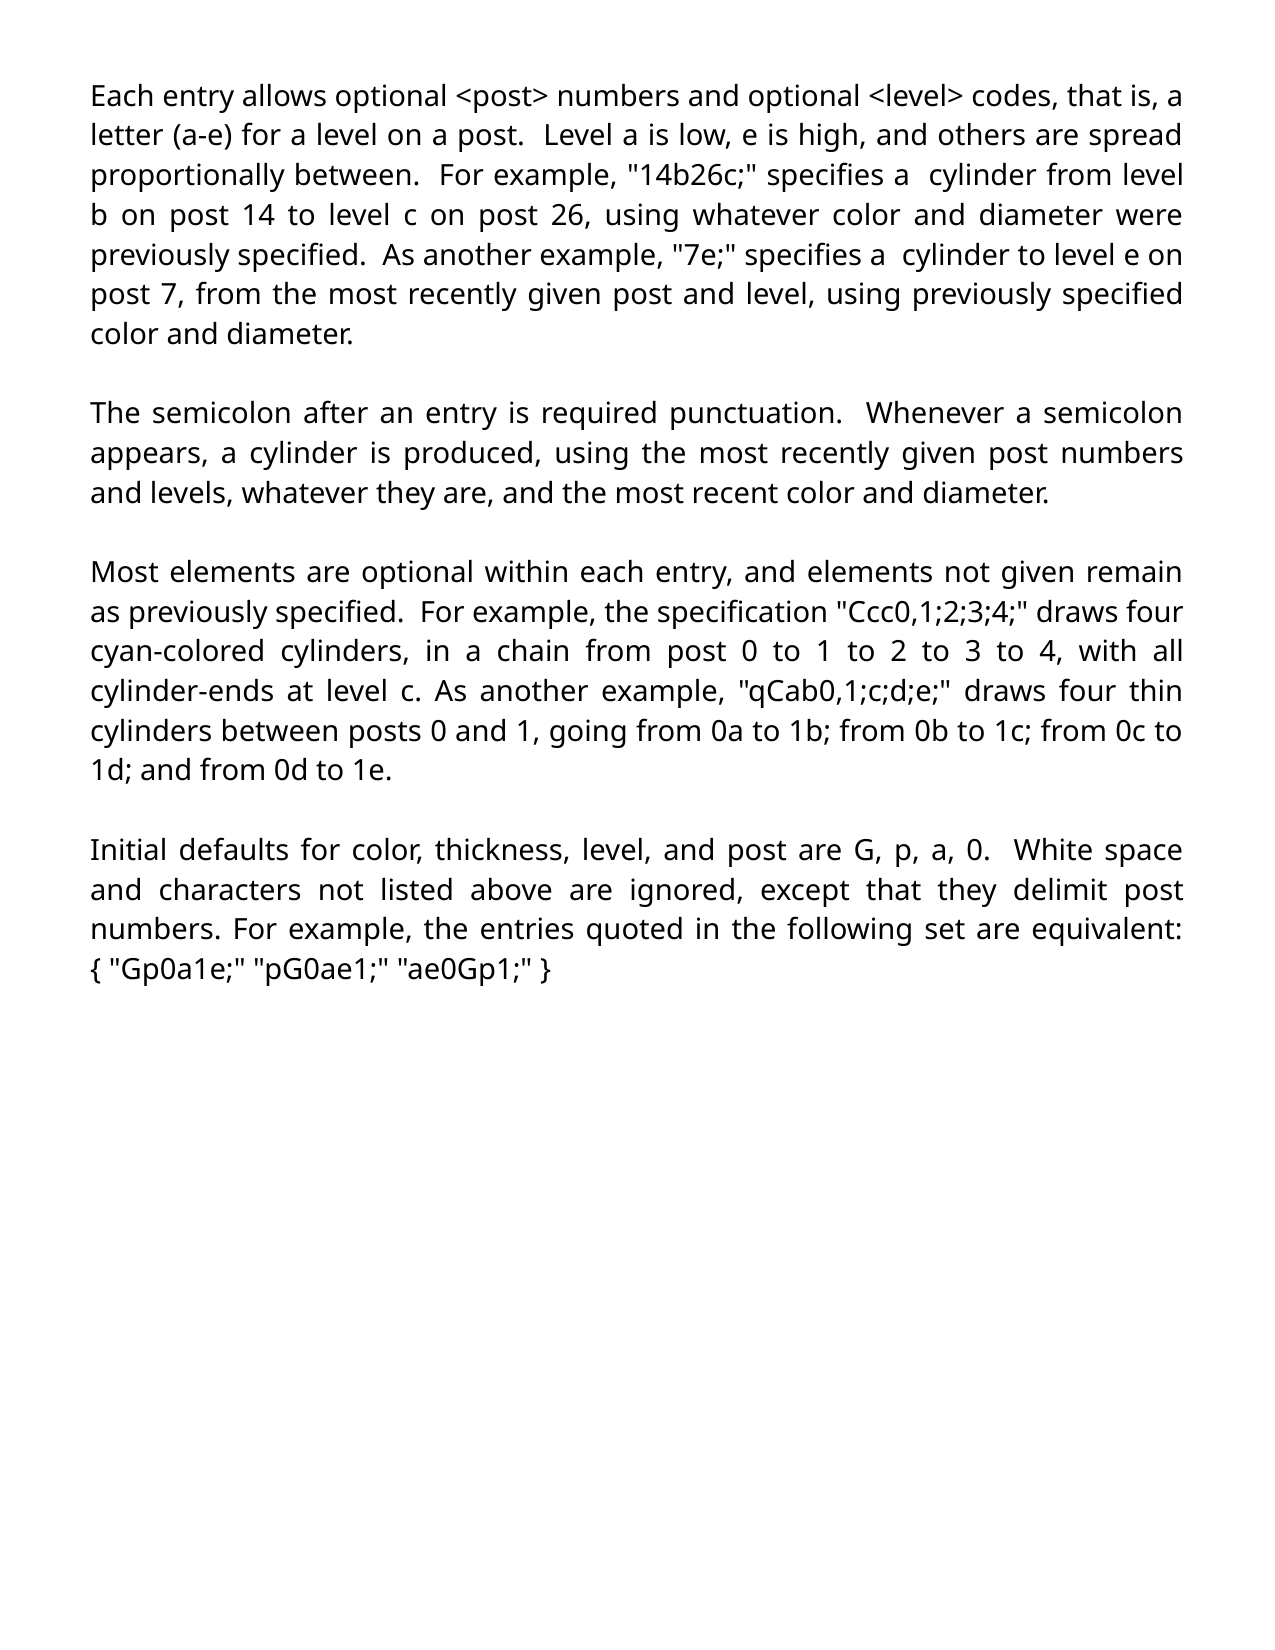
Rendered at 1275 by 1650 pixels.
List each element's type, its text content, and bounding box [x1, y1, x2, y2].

text Initial defaults for color, thickness, level, and post are G, p, a, 0. White space and characters not listed above are ignored, except that they delimit post numbers. For example, the entries quoted in the following set are equivalent: { "Gp0a1e;" "pG0ae1;" "ae0Gp1;" } [90, 829, 1185, 988]
text The semicolon after an entry is required punctuation. Whenever a semicolon appears, a cylinder is produced, using the most recently given post numbers and levels, whatever they are, and the most recent color and diameter. [90, 392, 1185, 512]
text Most elements are optional within each entry, and elements not given remain as previously specified. For example, the specification "Ccc0,1;2;3;4;" draws four cyan-colored cylinders, in a chain from post 0 to 1 to 2 to 3 to 4, with all cylinder-ends at level c. As another example, "qCab0,1;c;d;e;" draws four thin cylinders between posts 0 and 1, going from 0a to 1b; from 0b to 1c; from 0c to 1d; and from 0d to 1e. [90, 551, 1185, 789]
text Each entry allows optional <post> numbers and optional <level> codes, that is, a letter (a-e) for a level on a post. Level a is low, e is high, and others are spread proportionally between. For example, "14b26c;" specifies a cylinder from level b on post 14 to level c on post 26, using whatever color and diameter were previously specified. As another example, "7e;" specifies a cylinder to level e on post 7, from the most recently given post and level, using previously specified color and diameter. [90, 75, 1185, 353]
